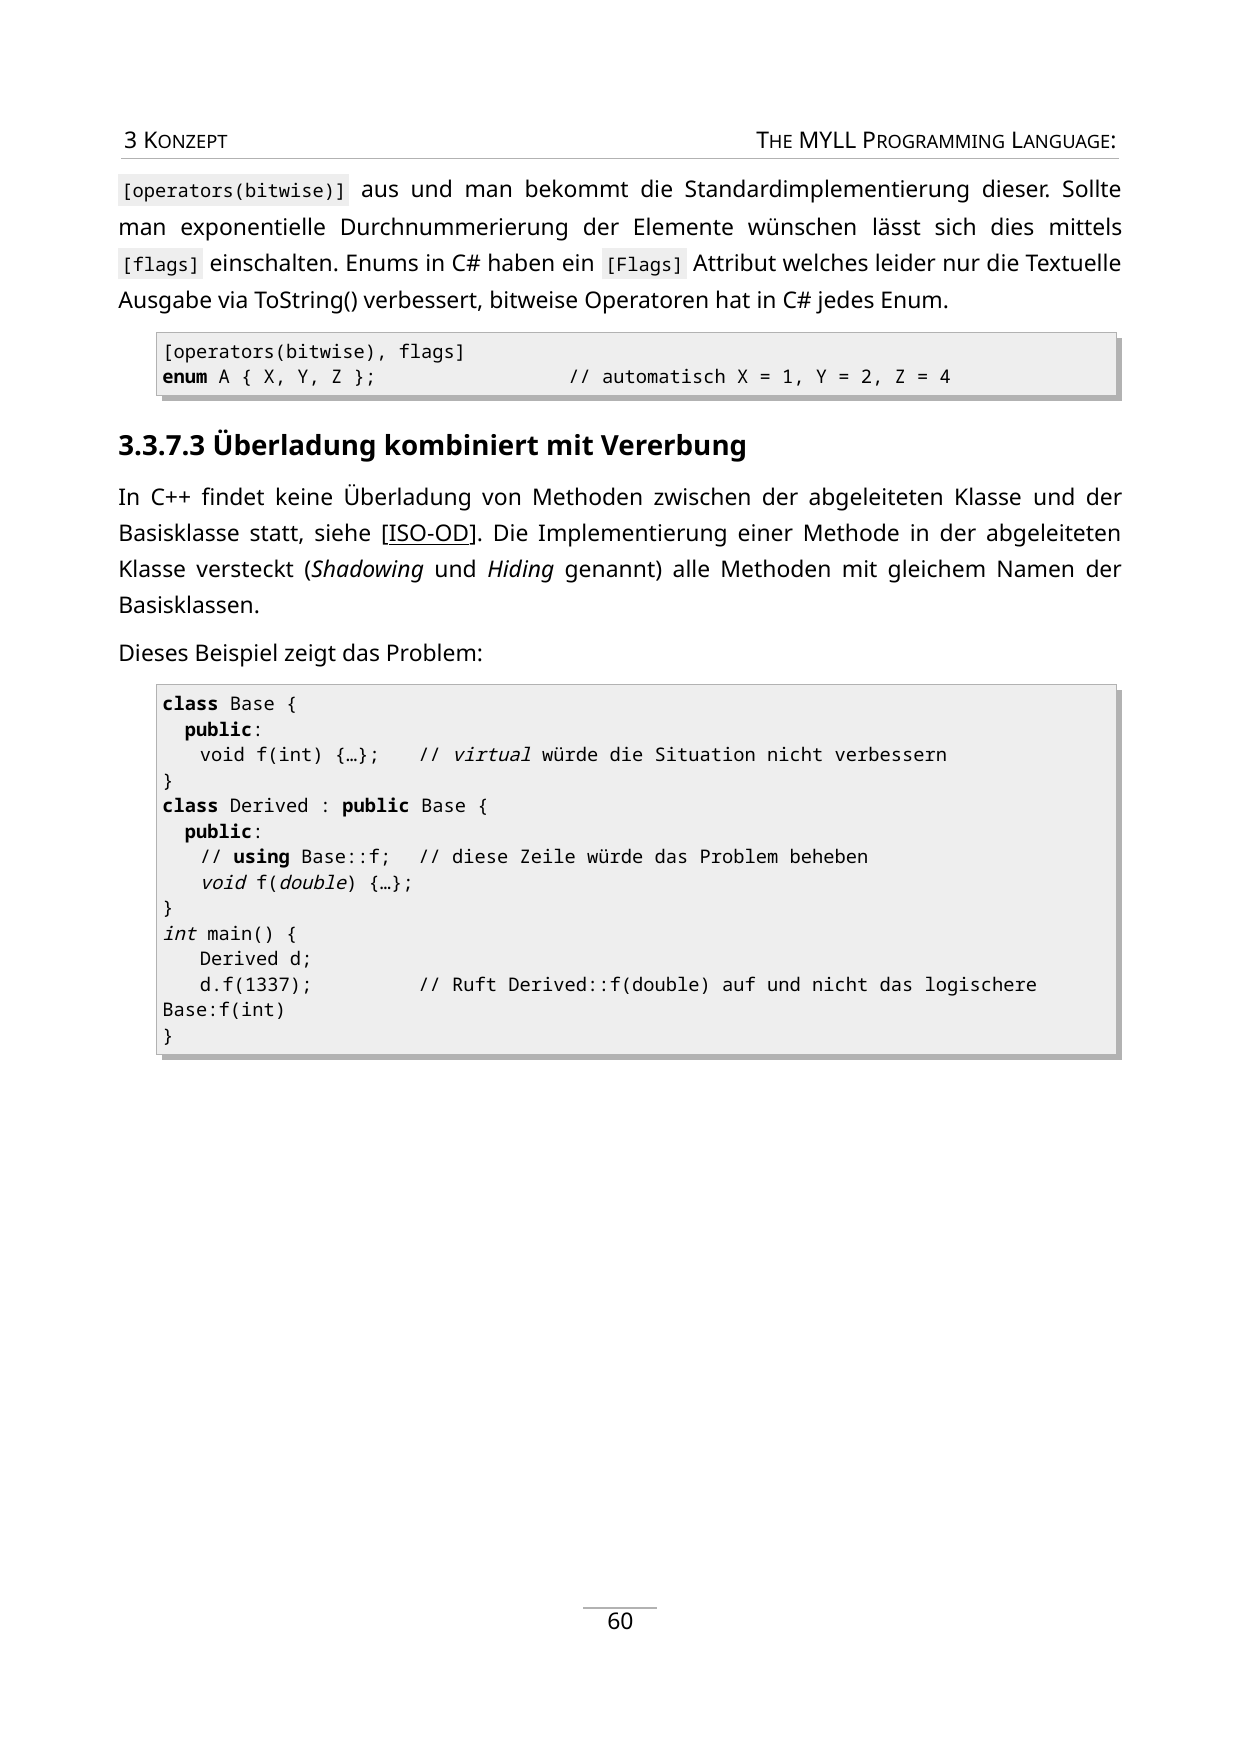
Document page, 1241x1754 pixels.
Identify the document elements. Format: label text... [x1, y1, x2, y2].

subtitle Überladung kombiniert mit Vererbung [118, 425, 1122, 463]
text } [157, 761, 1116, 786]
text In C++ findet keine Überladung von Methoden zwischen der abgeleiteten Klasse und der Basisklasse statt, siehe [ISO-OD]. Die Implementierung einer Methode in der abgeleiteten Klasse versteckt (Shadowing und Hiding genannt) alle Methoden mit gleichem Namen der Basisklassen. [118, 481, 1122, 620]
text } [157, 1016, 1116, 1054]
text void f(int) {…}; // virtual würde die Situation nicht verbessern [157, 735, 1116, 761]
text } [157, 888, 1116, 914]
text int main() { [157, 914, 1116, 939]
text // using Base::f; // diese Zeile würde das Problem beheben [157, 837, 1116, 863]
text Dieses Beispiel zeigt das Problem: [118, 637, 1122, 668]
text d.f(1337); // Ruft Derived::f(double) auf und nicht das logischere Base:f(int) [157, 965, 1116, 1016]
text [operators(bitwise), flags] enum A { X, Y, Z }; // automatisch X = 1, Y = 2, Z = 4 [157, 333, 1116, 395]
text class Base { public: [157, 685, 1116, 735]
text void f(double) {…}; [157, 863, 1116, 888]
text class Derived : public Base { public: [157, 786, 1116, 837]
text [operators(bitwise)] aus und man bekommt die Standardimplementierung dieser. Sollte man exponentielle Durchnummerierung der Elemente wünschen lässt sich dies mittels [flags] einschalten. Enums in C# haben ein [Flags] Attribut welches leider nur die Textuelle Ausgabe via ToString() verbessert, bitweise Operatoren hat in C# jedes Enum. [118, 173, 1122, 316]
text Derived d; [157, 939, 1116, 965]
